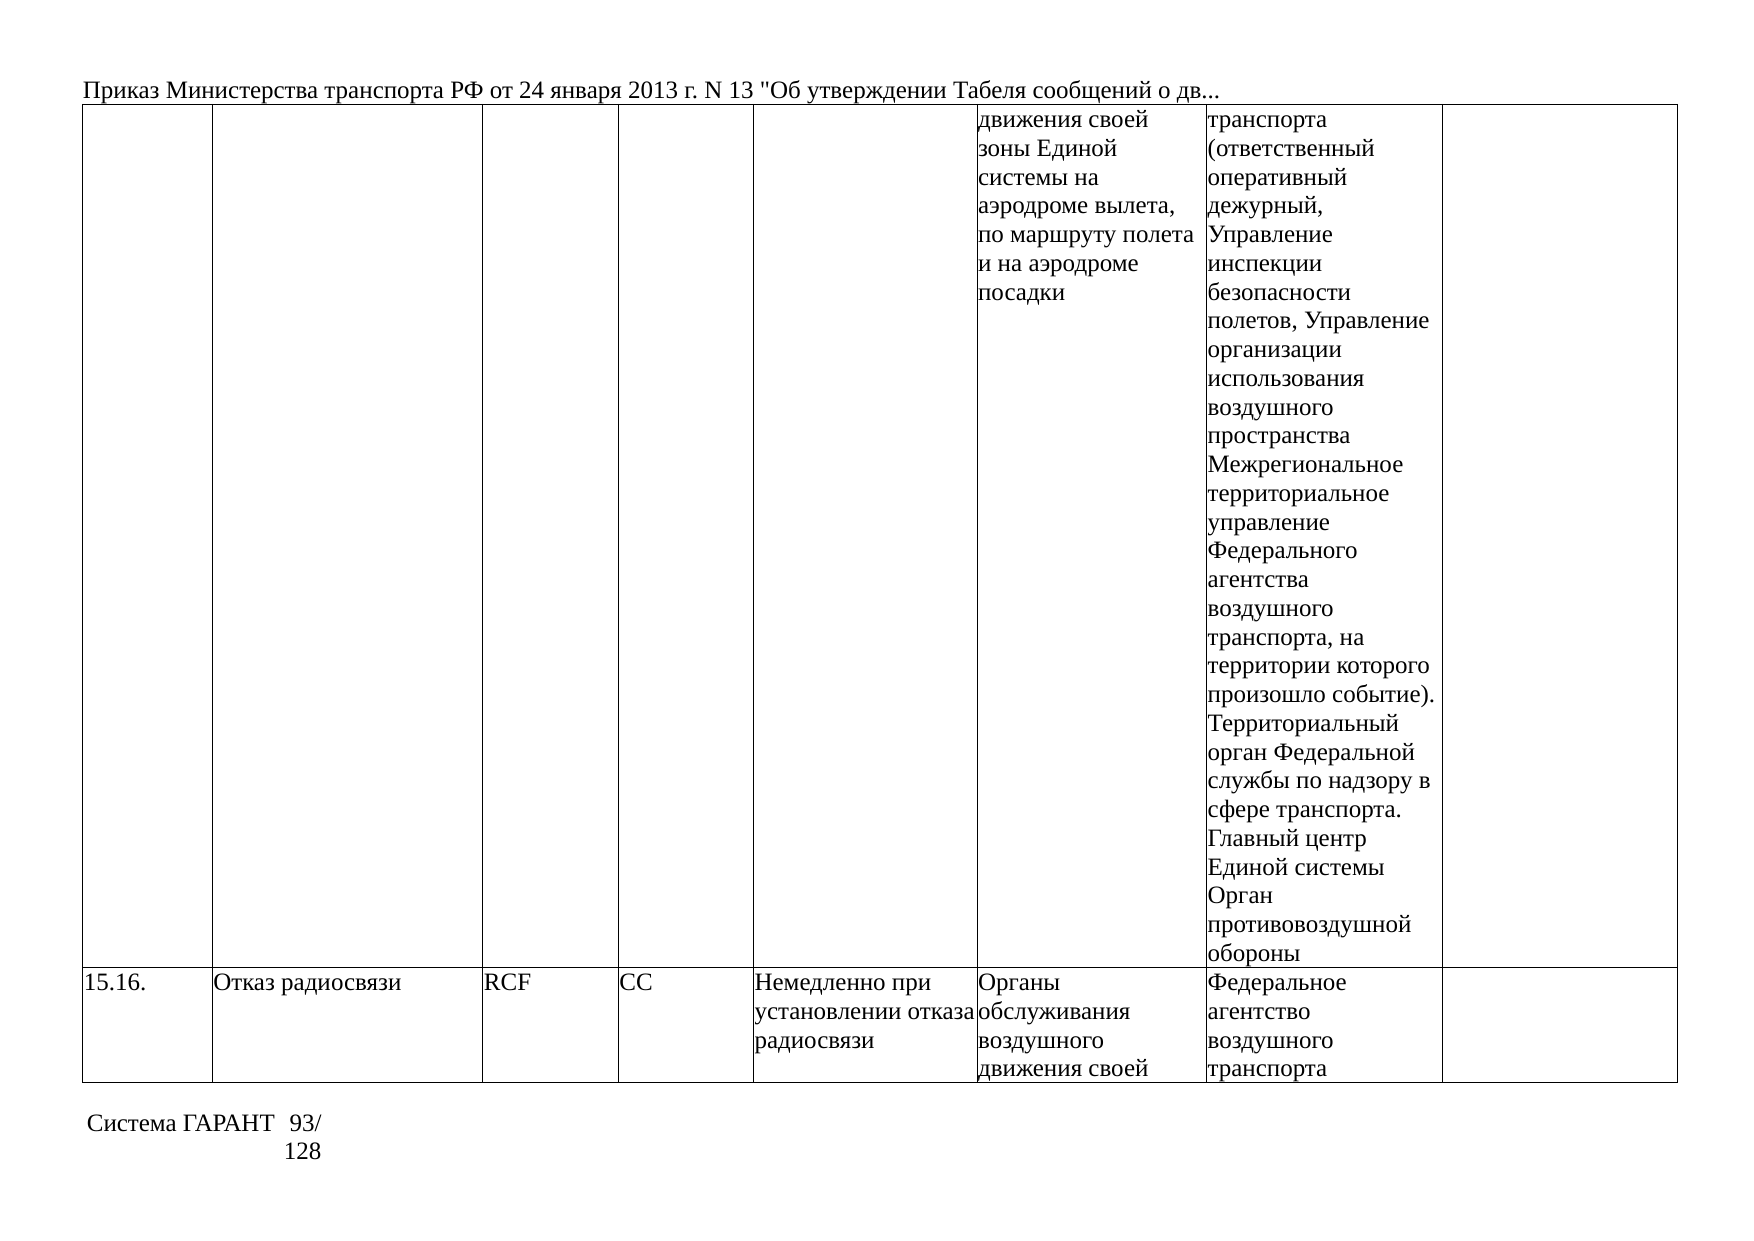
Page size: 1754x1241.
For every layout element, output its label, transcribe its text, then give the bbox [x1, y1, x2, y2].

table_cell [1443, 968, 1677, 1082]
table_cell RCF [483, 968, 618, 1082]
table_cell Отказ радиосвязи [213, 968, 482, 1082]
table_cell Федеральное агентство воздушного транспорта [1207, 968, 1442, 1082]
table_cell 15.16. [83, 968, 212, 1082]
table_cell [754, 105, 977, 967]
table_cell [213, 105, 482, 967]
table_cell Немедленно при установлении отказа радиосвязи [754, 968, 977, 1082]
table_cell [1443, 105, 1677, 967]
table_cell движения своей зоны Единой системы на аэродроме вылета, по маршруту полета и на аэродроме посадки [978, 105, 1206, 967]
table_cell СС [619, 968, 753, 1082]
table_cell [83, 105, 212, 967]
table_cell транспорта (ответственный оперативный дежурный, Управление инспекции безопасности полетов, Управление организации использования воздушного пространства Межрегиональное территориальное управление Федерального агентства воздушного транспорта, на территории которого произошло событие). Территориальный орган Федеральной службы по надзору в сфере транспорта. Главный центр Единой системы Орган противовоздушной обороны [1207, 105, 1442, 967]
table_cell [619, 105, 753, 967]
table_cell [483, 105, 618, 967]
table_cell Органы обслуживания воздушного движения своей [978, 968, 1206, 1082]
